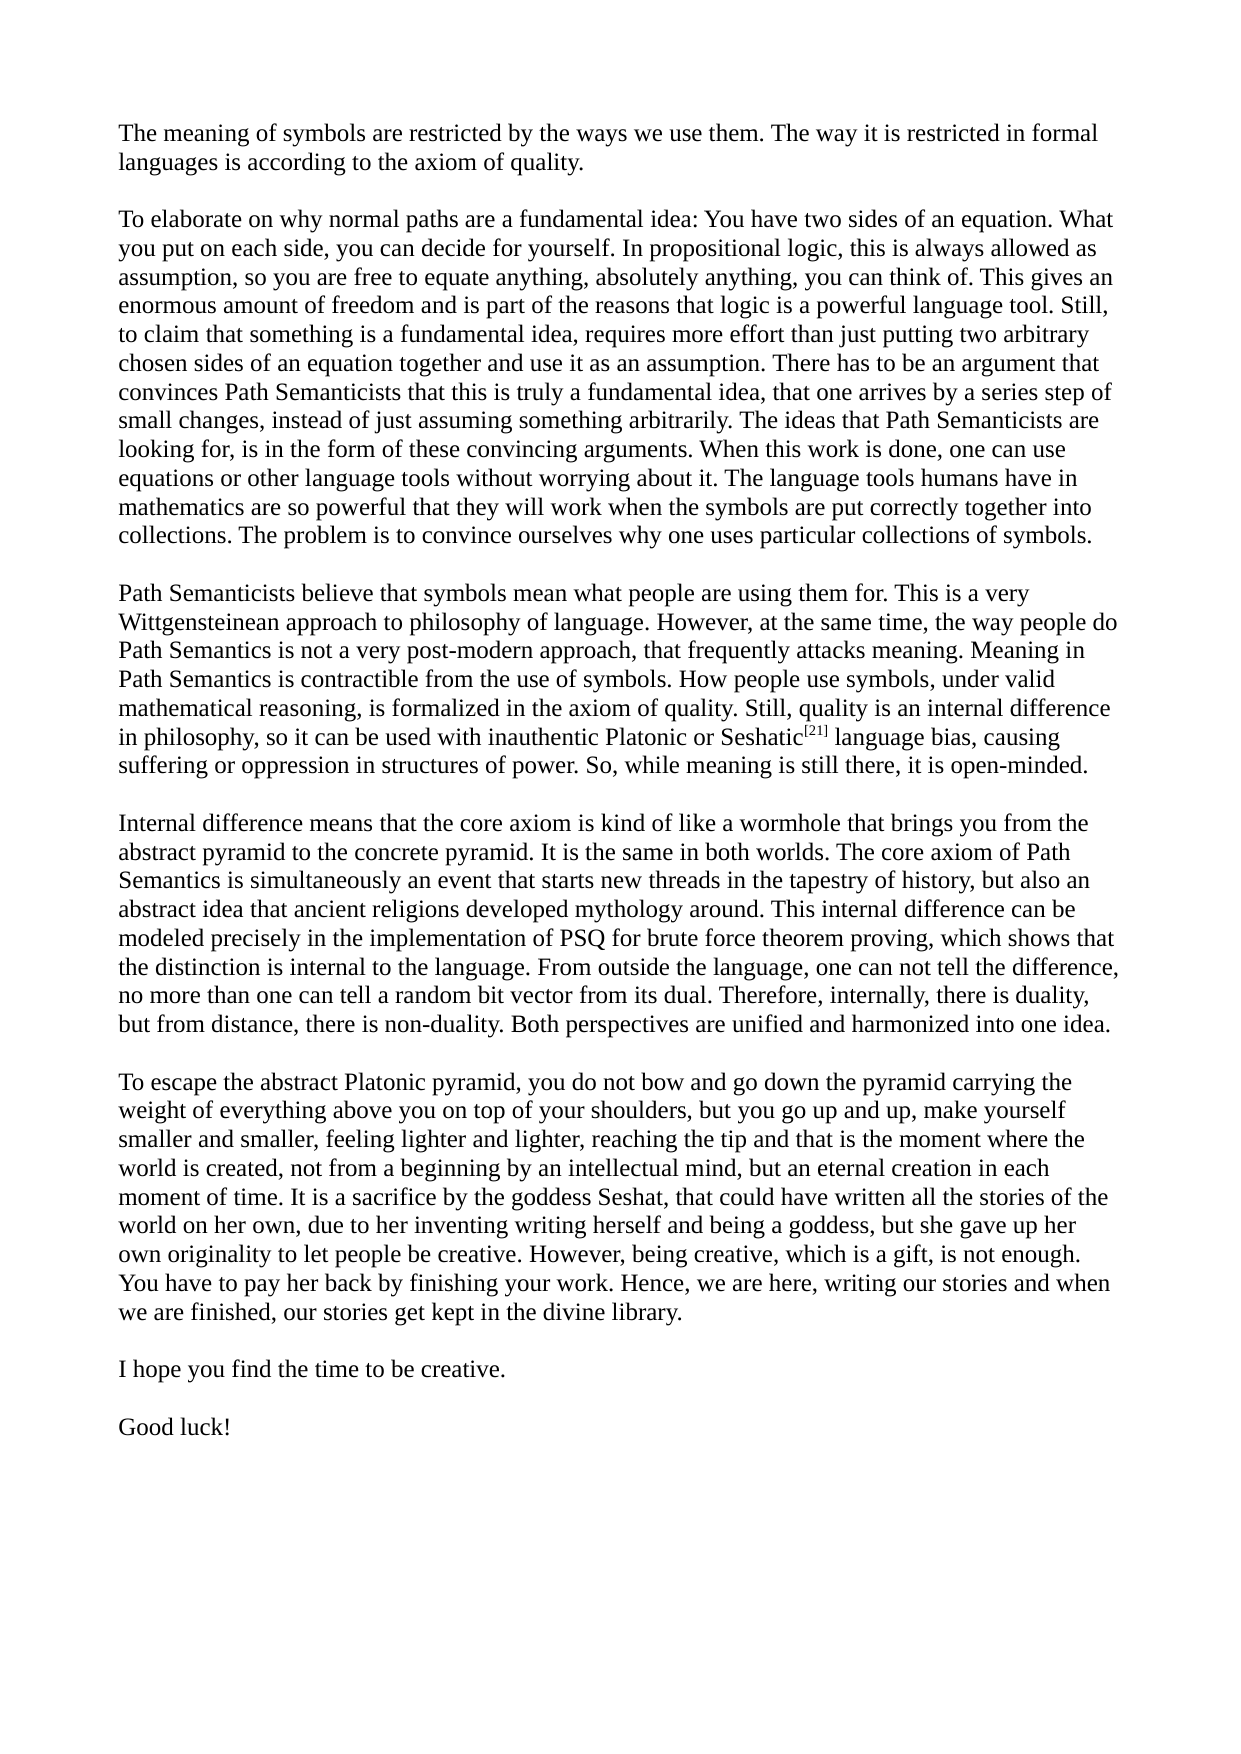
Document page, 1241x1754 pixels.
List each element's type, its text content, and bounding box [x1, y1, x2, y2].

text To elaborate on why normal paths are a fundamental idea: You have two sides of an equation. What you put on each side, you can decide for yourself. In propositional logic, this is always allowed as assumption, so you are free to equate anything, absolutely anything, you can think of. This gives an enormous amount of freedom and is part of the reasons that logic is a powerful language tool. Still, to claim that something is a fundamental idea, requires more effort than just putting two arbitrary chosen sides of an equation together and use it as an assumption. There has to be an argument that convinces Path Semanticists that this is truly a fundamental idea, that one arrives by a series step of small changes, instead of just assuming something arbitrarily. The ideas that Path Semanticists are looking for, is in the form of these convincing arguments. When this work is done, one can use equations or other language tools without worrying about it. The language tools humans have in mathematics are so powerful that they will work when the symbols are put correctly together into collections. The problem is to convince ourselves why one uses particular collections of symbols. [118, 204, 1122, 549]
text Path Semanticists believe that symbols mean what people are using them for. This is a very Wittgensteinean approach to philosophy of language. However, at the same time, the way people do Path Semantics is not a very post-modern approach, that frequently attacks meaning. Meaning in Path Semantics is contractible from the use of symbols. How people use symbols, under valid mathematical reasoning, is formalized in the axiom of quality. Still, quality is an internal difference in philosophy, so it can be used with inauthentic Platonic or Seshatic[21] language bias, causing suffering or oppression in structures of power. So, while meaning is still there, it is open-minded. [118, 578, 1122, 779]
text Good luck! [118, 1412, 1122, 1441]
text The meaning of symbols are restricted by the ways we use them. The way it is restricted in formal languages is according to the axiom of quality. [118, 118, 1122, 176]
text I hope you find the time to be creative. [118, 1354, 1122, 1383]
text To escape the abstract Platonic pyramid, you do not bow and go down the pyramid carrying the weight of everything above you on top of your shoulders, but you go up and up, make yourself smaller and smaller, feeling lighter and lighter, reaching the tip and that is the moment where the world is created, not from a beginning by an intellectual mind, but an eternal creation in each moment of time. It is a sacrifice by the goddess Seshat, that could have written all the stories of the world on her own, due to her inventing writing herself and being a goddess, but she gave up her own originality to let people be creative. However, being creative, which is a gift, is not enough. You have to pay her back by finishing your work. Hence, we are here, writing our stories and when we are finished, our stories get kept in the divine library. [118, 1067, 1122, 1326]
text Internal difference means that the core axiom is kind of like a wormhole that brings you from the abstract pyramid to the concrete pyramid. It is the same in both worlds. The core axiom of Path Semantics is simultaneously an event that starts new threads in the tapestry of history, but also an abstract idea that ancient religions developed mythology around. This internal difference can be modeled precisely in the implementation of PSQ for brute force theorem proving, which shows that the distinction is internal to the language. From outside the language, one can not tell the difference, no more than one can tell a random bit vector from its dual. Therefore, internally, there is duality, but from distance, there is non-duality. Both perspectives are unified and harmonized into one idea. [118, 808, 1122, 1038]
